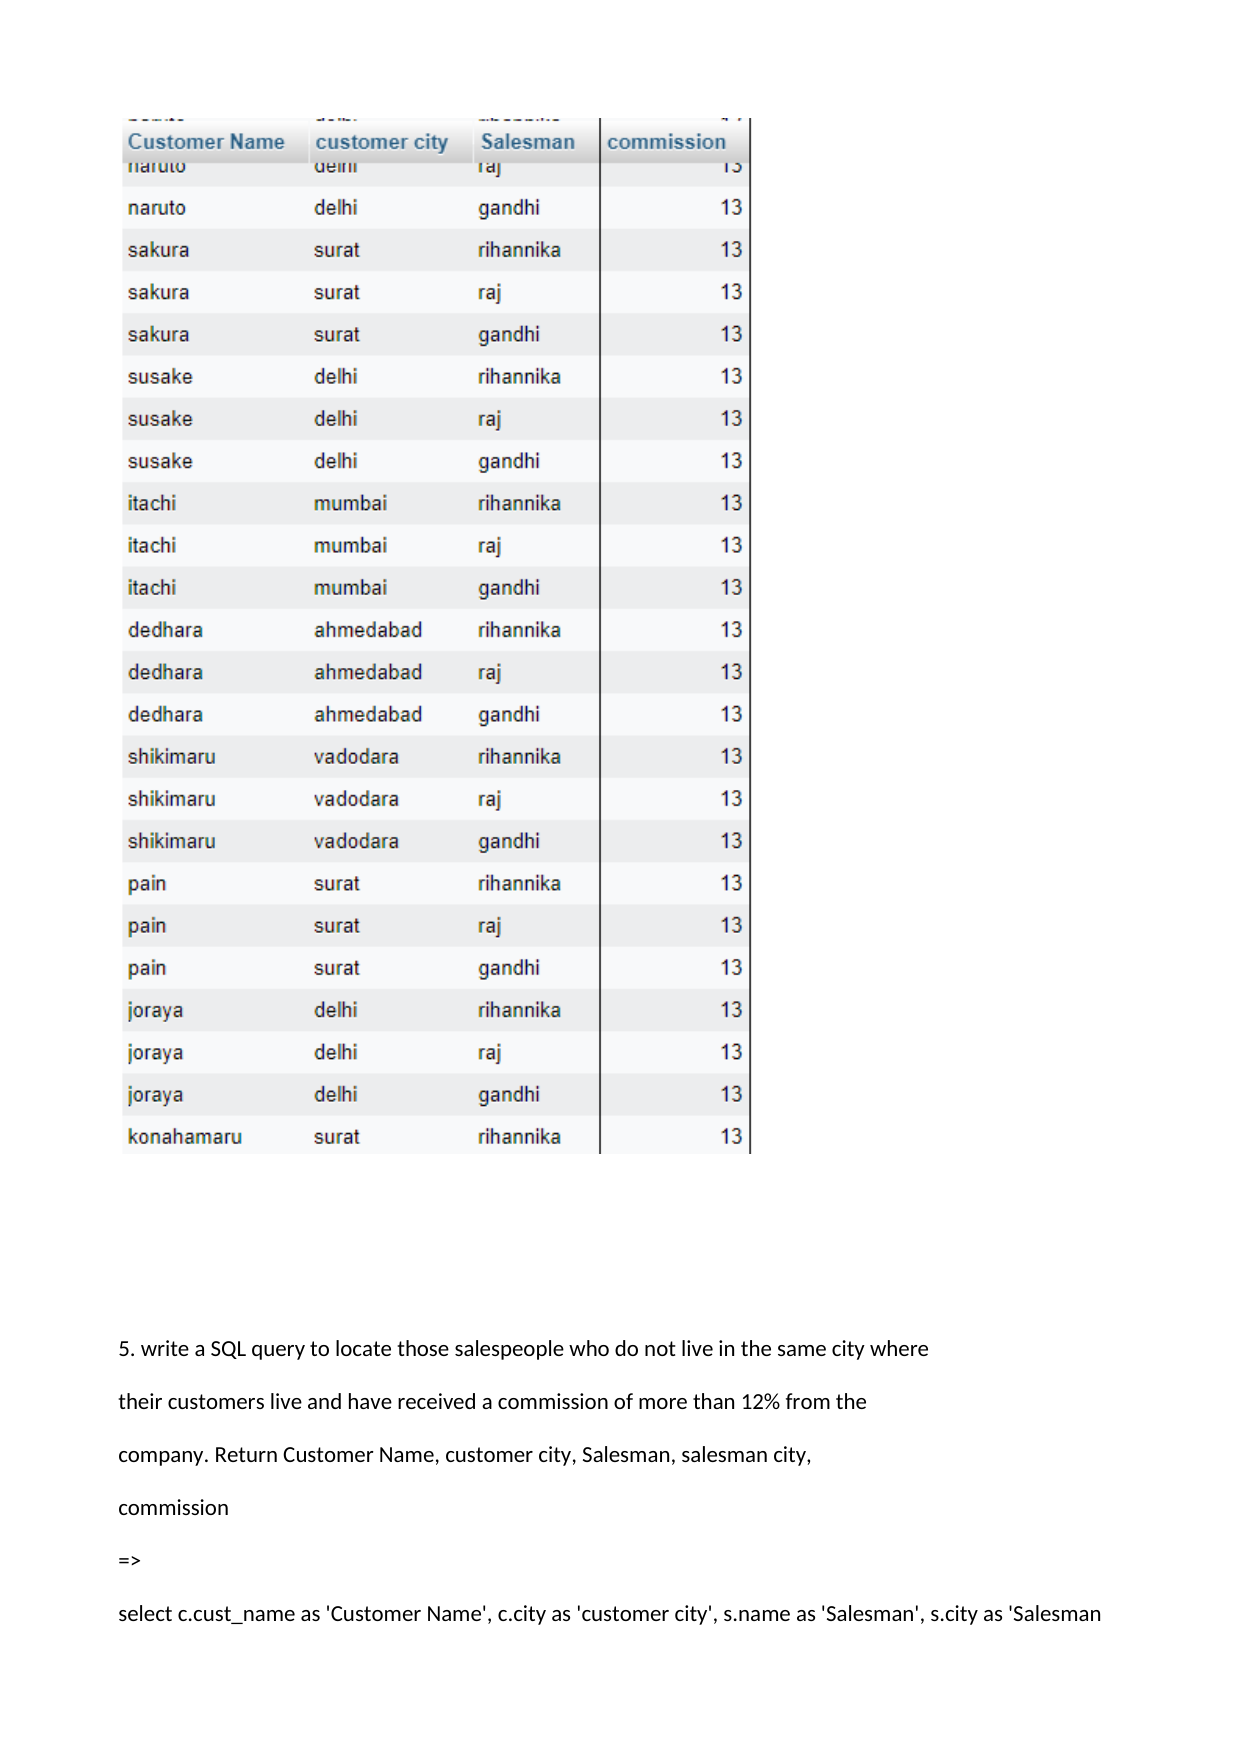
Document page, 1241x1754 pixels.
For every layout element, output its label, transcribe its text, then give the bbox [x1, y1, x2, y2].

text company. Return Customer Name, customer city, Salesman, salesman city, [118, 1440, 1122, 1468]
text their customers live and have received a commission of more than 12% from the [118, 1387, 1122, 1415]
text => [118, 1546, 1122, 1574]
text select c.cust_name as 'Customer Name', c.city as 'customer city', s.name as 'Salesman', s.city as 'Salesman [118, 1599, 1122, 1627]
text 5. write a SQL query to locate those salespeople who do not live in the same city where [118, 1334, 1122, 1362]
text commission [118, 1493, 1122, 1521]
